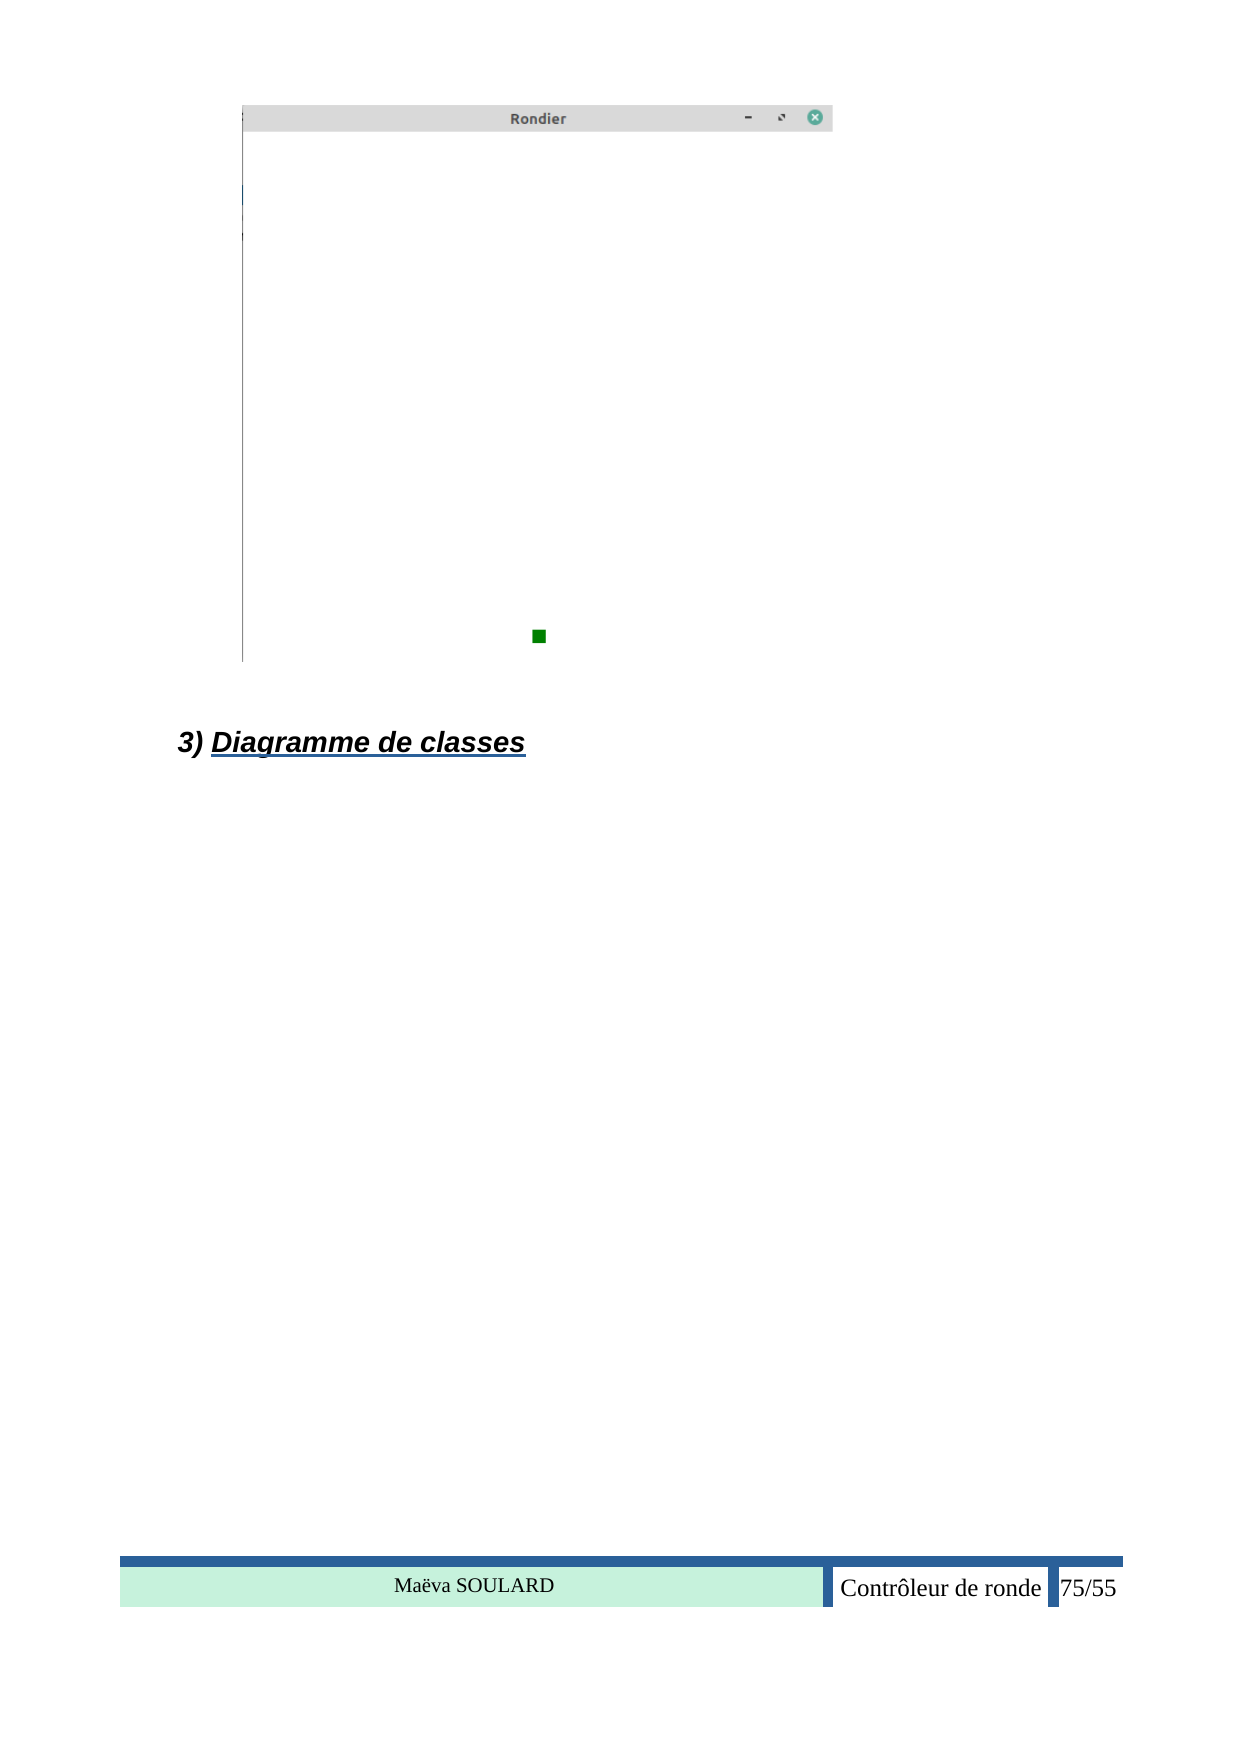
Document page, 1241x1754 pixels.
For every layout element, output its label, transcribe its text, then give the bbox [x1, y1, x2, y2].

subtitle Diagramme de classes [118, 725, 1122, 758]
picture [242, 105, 833, 662]
